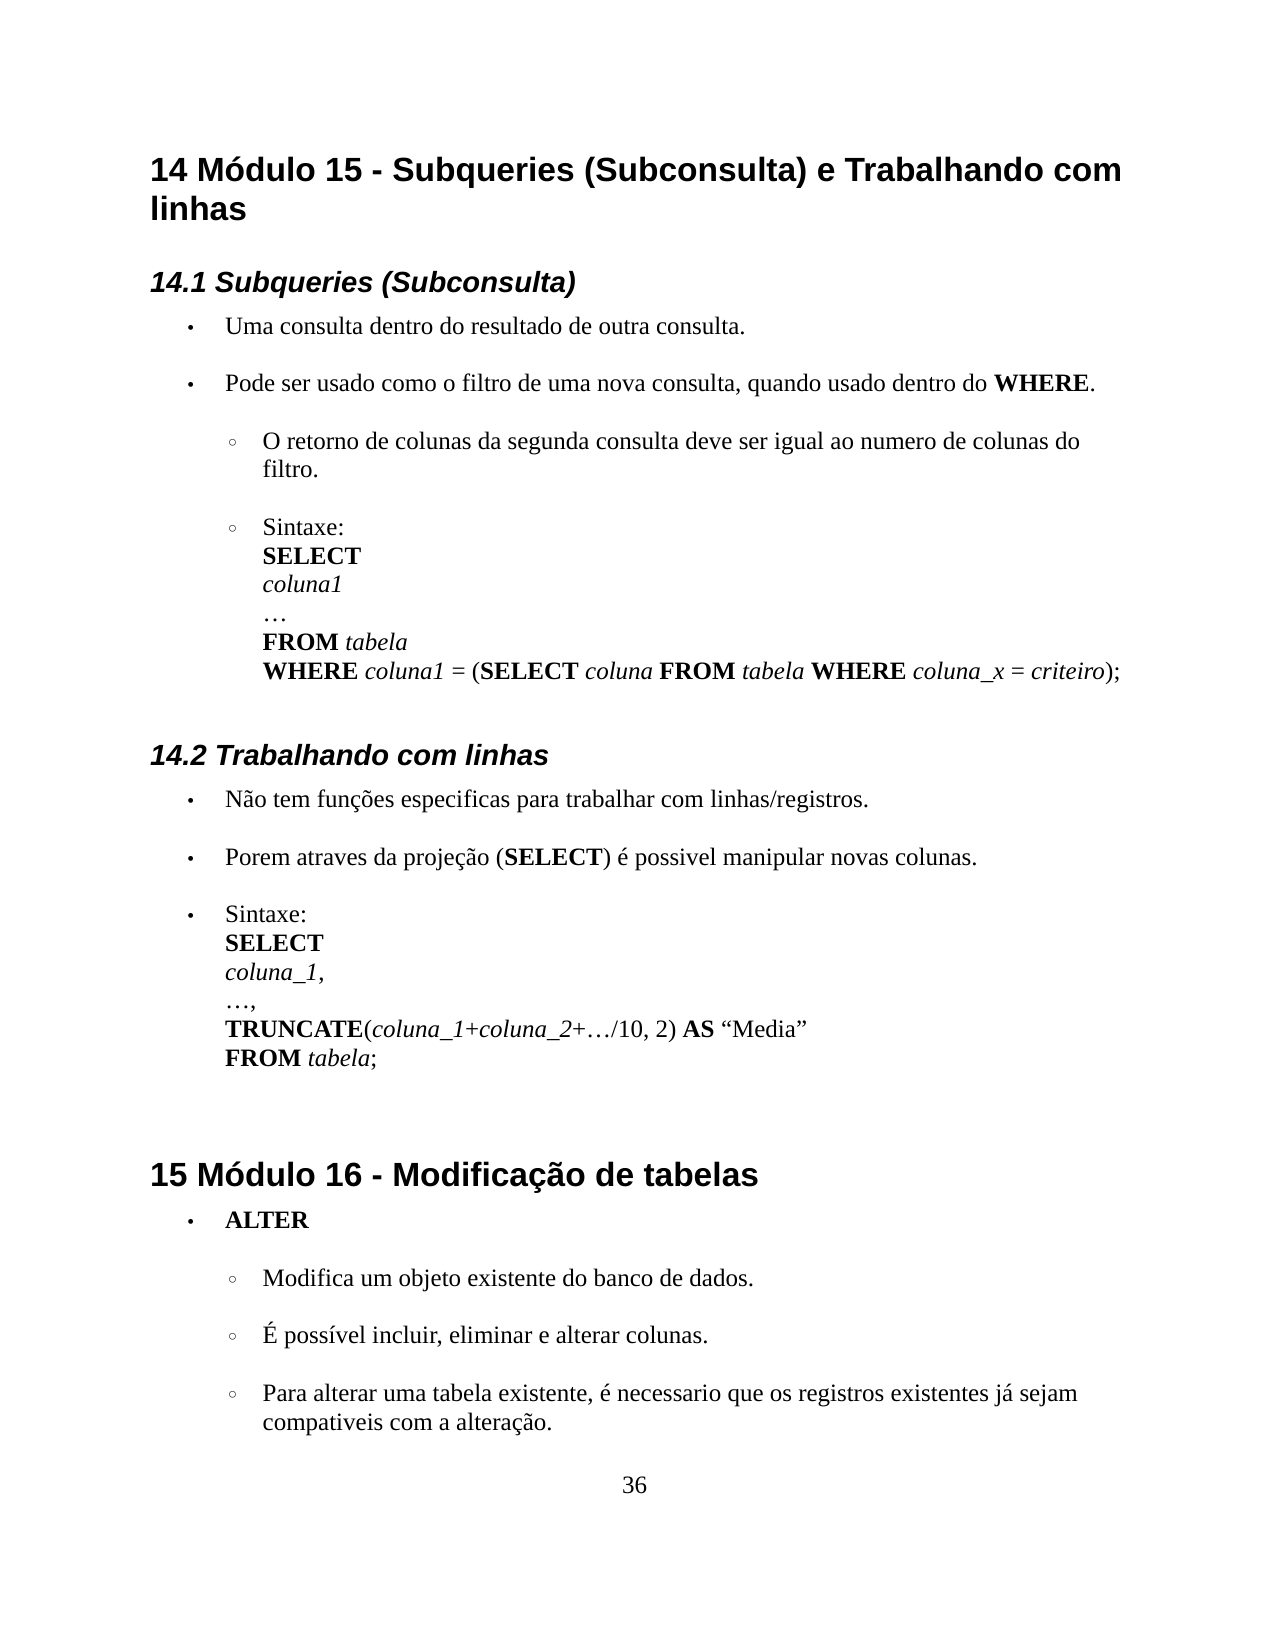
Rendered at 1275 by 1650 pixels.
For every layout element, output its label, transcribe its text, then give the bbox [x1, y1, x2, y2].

list Sintaxe: SELECT coluna1 … FROM tabela WHERE coluna1 = (SELECT coluna FROM tabela WHERE coluna_x = criteiro); [225, 512, 1125, 713]
list Não tem funções especificas para trabalhar com linhas/registros. [187, 784, 1125, 842]
list Para alterar uma tabela existente, é necessario que os registros existentes já sejam compativeis com a alteração. [225, 1378, 1125, 1436]
list ALTER [187, 1206, 1125, 1263]
list É possível incluir, eliminar e alterar colunas. [225, 1321, 1125, 1378]
subtitle 15 Módulo 16 - Modificação de tabelas [150, 1154, 1125, 1193]
list O retorno de colunas da segunda consulta deve ser igual ao numero de colunas do filtro. [225, 426, 1125, 512]
list Uma consulta dentro do resultado de outra consulta. [187, 311, 1125, 368]
subtitle 14 Módulo 15 - Subqueries (Subconsulta) e Trabalhando com linhas [150, 150, 1125, 227]
list Porem atraves da projeção (SELECT) é possivel manipular novas colunas. [187, 842, 1125, 899]
list Modifica um objeto existente do banco de dados. [225, 1263, 1125, 1321]
subtitle 14.1 Subqueries (Subconsulta) [150, 265, 1125, 298]
subtitle 14.2 Trabalhando com linhas [150, 738, 1125, 772]
list Pode ser usado como o filtro de uma nova consulta, quando usado dentro do WHERE. [187, 368, 1125, 426]
list Sintaxe: SELECT coluna_1, …, TRUNCATE(coluna_1+coluna_2+…/10, 2) AS “Media” FROM tabela; [187, 899, 1125, 1101]
